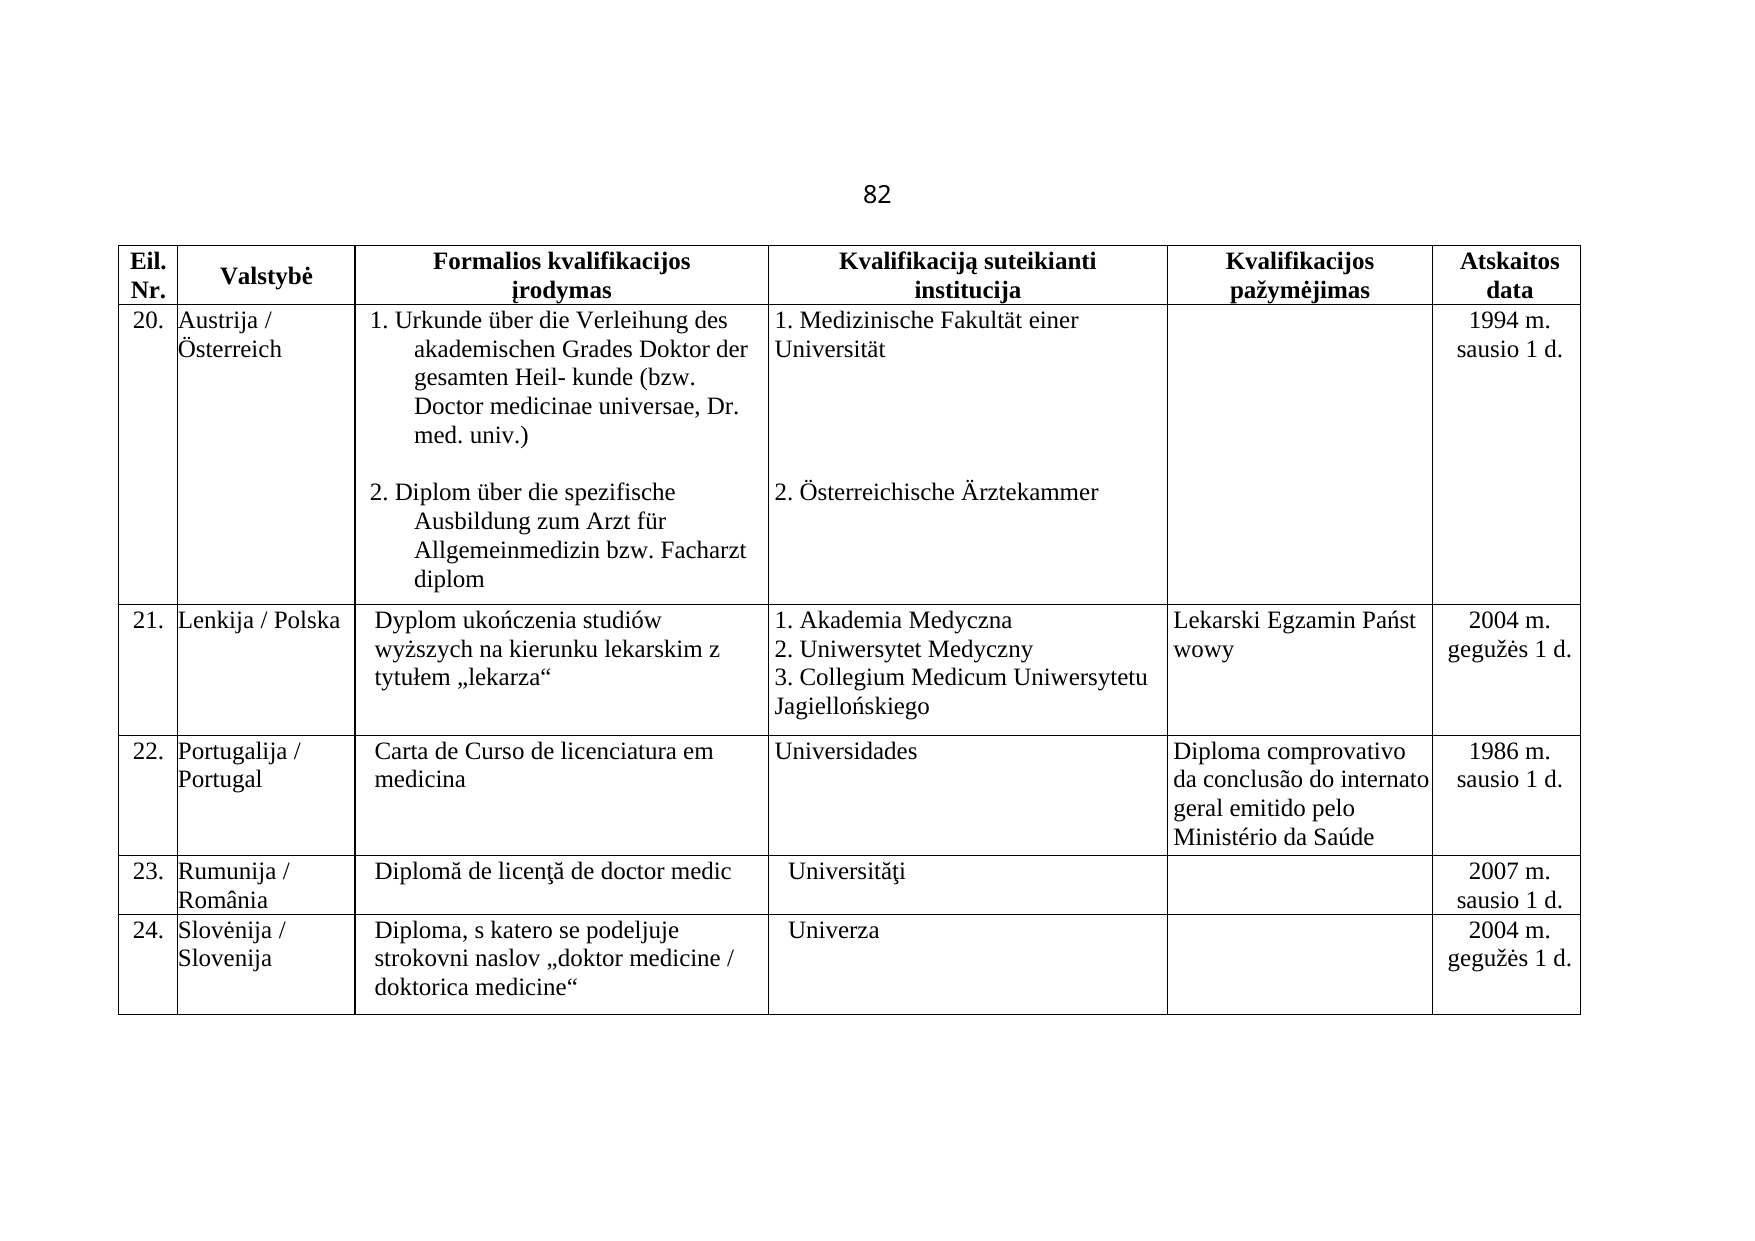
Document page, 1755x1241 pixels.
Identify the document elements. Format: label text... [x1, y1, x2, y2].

table_cell 22. [119, 736, 177, 855]
table_cell Slovėnija / Slovenija [178, 915, 354, 1014]
table_cell 20. [119, 305, 177, 604]
table_cell 1986 m. sausio 1 d. [1433, 736, 1580, 855]
table_header Formalios kvalifikacijos įrodymas [356, 246, 768, 304]
table_cell Universităţi [769, 856, 1167, 914]
table_header Kvalifikaciją suteikianti institucija [769, 246, 1167, 304]
table_cell 24. [119, 915, 177, 1014]
table_cell Portugalija / Portugal [178, 736, 354, 855]
table_cell Diplomă de licenţă de doctor medic [356, 856, 768, 914]
table_cell Univerza [769, 915, 1167, 1014]
table_cell Universidades [769, 736, 1167, 855]
table_cell Austrija / Österreich [178, 305, 354, 604]
table_cell Carta de Curso de licenciatura em medicina [356, 736, 768, 855]
table_cell [1168, 915, 1432, 1014]
table_cell 1. Urkunde über die Verleihung des akademischen Grades Doktor der gesamten Heil- kunde (bzw. Doctor medicinae universae, Dr. med. univ.) 2. Diplom über die spezifische Ausbildung zum Arzt für Allgemeinmedizin bzw. Facharztdiplom [356, 305, 768, 604]
table_cell 1994 m. sausio 1 d. [1433, 305, 1580, 604]
table_cell Dyplom ukończenia studiów wyższych na kierunku lekarskim z tytułem „lekarza“ [356, 605, 768, 735]
table_cell Rumunija / România [178, 856, 354, 914]
table_cell [1168, 856, 1432, 914]
table_header Valstybė [178, 246, 354, 304]
table_cell 2004 m. gegužės 1 d. [1433, 605, 1580, 735]
table_cell 23. [119, 856, 177, 914]
table_header Atskaitos data [1433, 246, 1580, 304]
table_cell 2004 m. gegužės 1 d. [1433, 915, 1580, 1014]
table_header Eil. Nr. [119, 246, 177, 304]
table_cell Diploma, s katero se podeljuje strokovni naslov „doktor medicine / doktorica medicine“ [356, 915, 768, 1014]
table_cell Diploma comprovativo da conclusão do internato geral emitido pelo Ministério da Saúde [1168, 736, 1432, 855]
table_cell Lekarski Egzamin Państwowy [1168, 605, 1432, 735]
table_cell 1. Akademia Medyczna 2. Uniwersytet Medyczny 3. Collegium Medicum Uniwersytetu Jagiellońskiego [769, 605, 1167, 735]
table_cell 21. [119, 605, 177, 735]
table_cell [1168, 305, 1432, 604]
table_cell Lenkija / Polska [178, 605, 354, 735]
table_header Kvalifikacijos pažymėjimas [1168, 246, 1432, 304]
table_cell 1. Medizinische Fakultät einer Universität 2. Österreichische Ärztekammer [769, 305, 1167, 604]
table_cell 2007 m. sausio 1 d. [1433, 856, 1580, 914]
